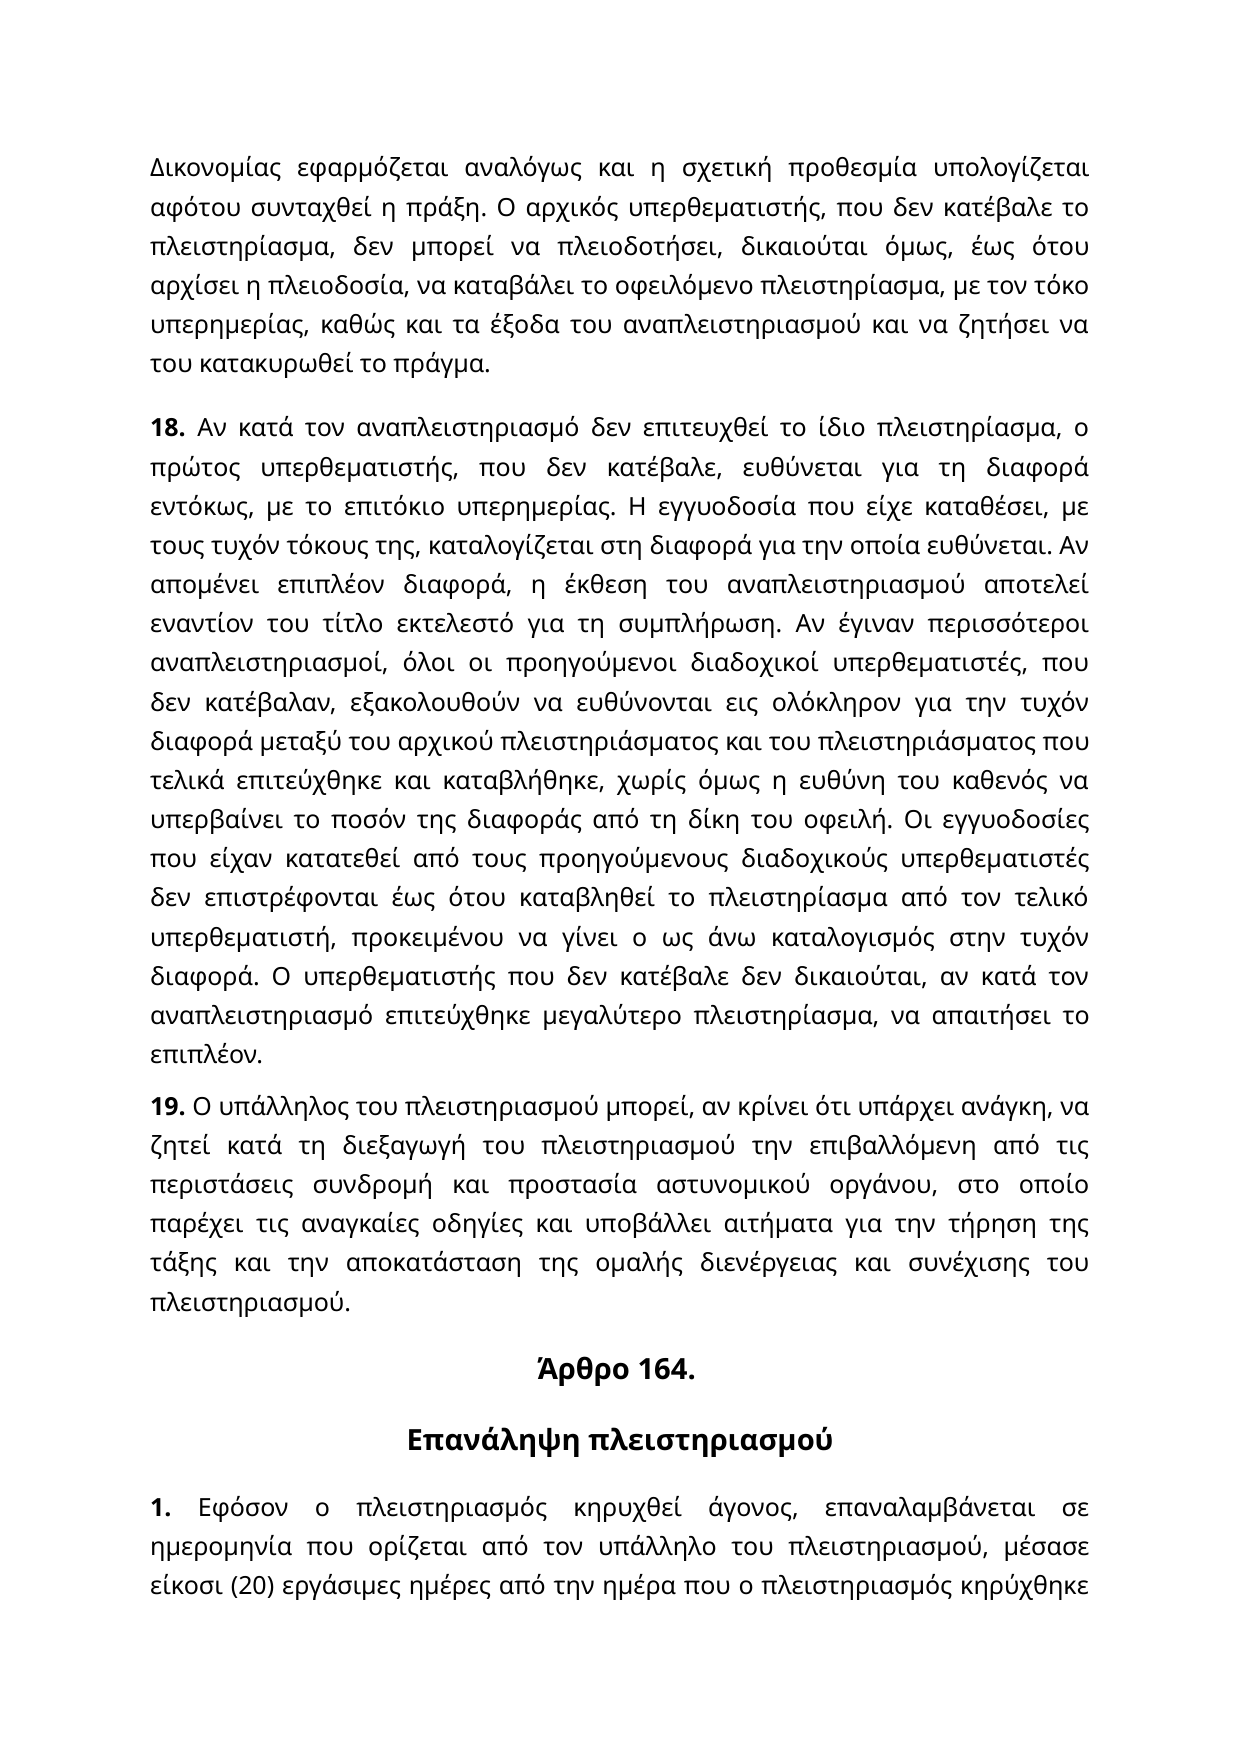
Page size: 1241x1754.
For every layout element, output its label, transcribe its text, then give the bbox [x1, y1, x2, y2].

text Δικονομίας εφαρμόζεται αναλόγως και η σχετική προθεσμία υπολογίζεται αφότου συνταχθεί η πράξη. Ο αρχικός υπερθεματιστής, που δεν κατέβαλε το πλειστηρίασμα, δεν μπορεί να πλειοδοτήσει, δικαιούται όμως, έως ότου αρχίσει η πλειοδοσία, να καταβάλει το οφειλόμενο πλειστηρίασμα, με τον τόκο υπερημερίας, καθώς και τα έξοδα του αναπλειστηριασμού και να ζητήσει να του κατακυρωθεί το πράγμα. [150, 150, 1090, 380]
text 19. Ο υπάλληλος του πλειστηριασμού μπορεί, αν κρίνει ότι υπάρχει ανάγκη, να ζητεί κατά τη διεξαγωγή του πλειστηριασμού την επιβαλλόμενη από τις περιστάσεις συνδρομή και προστασία αστυνομικού οργάνου, στο οποίο παρέχει τις αναγκαίες οδηγίες και υποβάλλει αιτήματα για την τήρηση της τάξης και την αποκατάσταση της ομαλής διενέργειας και συνέχισης του πλειστηριασμού. [150, 1088, 1090, 1318]
subtitle Επανάληψη πλειστηριασμού [150, 1419, 1090, 1459]
text 1. Εφόσον ο πλειστηριασμός κηρυχθεί άγονος, επαναλαμβάνεται σε ημερομηνία που ορίζεται από τον υπάλληλο του πλειστηριασμού, μέσασε είκοσι (20) εργάσιμες ημέρες από την ημέρα που ο πλειστηριασμός κηρύχθηκε [150, 1489, 1090, 1602]
text 18. Αν κατά τον αναπλειστηριασμό δεν επιτευχθεί το ίδιο πλειστηρίασμα, ο πρώτος υπερθεματιστής, που δεν κατέβαλε, ευθύνεται για τη διαφορά εντόκως, με το επιτόκιο υπερημερίας. Η εγγυοδοσία που είχε καταθέσει, με τους τυχόν τόκους της, καταλογίζεται στη διαφορά για την οποία ευθύνεται. Αν απομένει επιπλέον διαφορά, η έκθεση του αναπλειστηριασμού αποτελεί εναντίον του τίτλο εκτελεστό για τη συμπλήρωση. Αν έγιναν περισσότεροι αναπλειστηριασμοί, όλοι οι προηγούμενοι διαδοχικοί υπερθεματιστές, που δεν κατέβαλαν, εξακολουθούν να ευθύνονται εις ολόκληρον για την τυχόν διαφορά μεταξύ του αρχικού πλειστηριάσματος και του πλειστηριάσματος που τελικά επιτεύχθηκε και καταβλήθηκε, χωρίς όμως η ευθύνη του καθενός να υπερβαίνει το ποσόν της διαφοράς από τη δίκη του οφειλή. Οι εγγυοδοσίες που είχαν κατατεθεί από τους προηγούμενους διαδοχικούς υπερθεματιστές δεν επιστρέφονται έως ότου καταβληθεί το πλειστηρίασμα από τον τελικό υπερθεματιστή, προκειμένου να γίνει ο ως άνω καταλογισμός στην τυχόν διαφορά. Ο υπερθεματιστής που δεν κατέβαλε δεν δικαιούται, αν κατά τον αναπλειστηριασμό επιτεύχθηκε μεγαλύτερο πλειστηρίασμα, να απαιτήσει το επιπλέον. [150, 410, 1090, 1071]
subtitle Άρθρο 164. [150, 1348, 1090, 1388]
